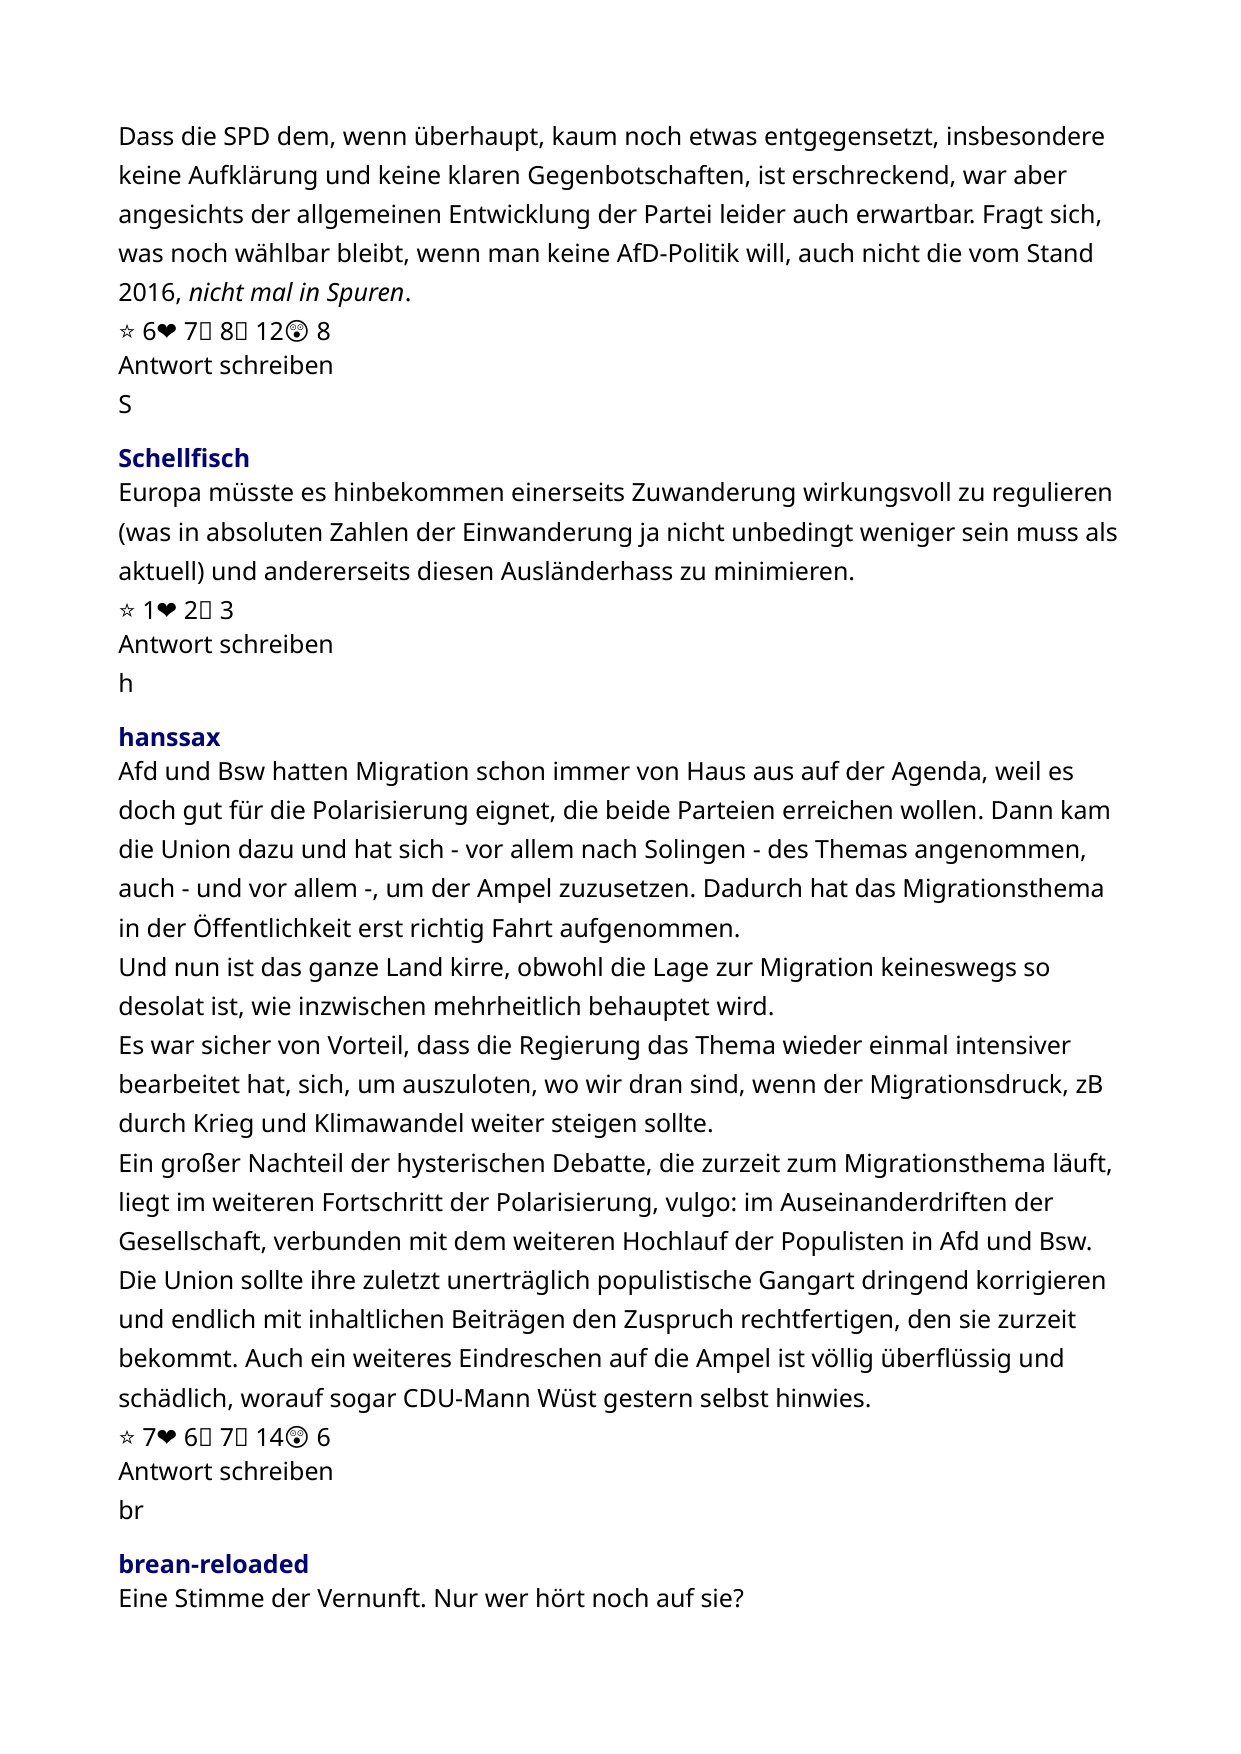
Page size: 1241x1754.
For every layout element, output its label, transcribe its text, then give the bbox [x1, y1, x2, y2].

text br [118, 1493, 1122, 1527]
text Es war sicher von Vorteil, dass die Regierung das Thema wieder einmal intensiver bearbeitet hat, sich, um auszuloten, wo wir dran sind, wenn der Migrationsdruck, zB durch Krieg und Klimawandel weiter steigen sollte. [118, 1028, 1122, 1140]
text Antwort schreiben [118, 348, 1122, 382]
text Ein großer Nachteil der hysterischen Debatte, die zurzeit zum Migrationsthema läuft, liegt im weiteren Fortschritt der Polarisierung, vulgo: im Auseinanderdriften der Gesellschaft, verbunden mit dem weiteren Hochlauf der Populisten in Afd und Bsw. [118, 1145, 1122, 1258]
text h [118, 666, 1122, 700]
subtitle Schellfisch [118, 441, 1122, 475]
subtitle hanssax [118, 719, 1122, 753]
text S [118, 387, 1122, 421]
subtitle brean-reloaded [118, 1546, 1122, 1580]
text ⭐️ 1❤️ 2🤨 3 [118, 592, 1122, 627]
text Antwort schreiben [118, 627, 1122, 661]
text Die Union sollte ihre zuletzt unerträglich populistische Gangart dringend korrigieren und endlich mit inhaltlichen Beiträgen den Zuspruch rechtfertigen, den sie zurzeit bekommt. Auch ein weiteres Eindreschen auf die Ampel ist völlig überflüssig und schädlich, worauf sogar CDU-Mann Wüst gestern selbst hinwies. [118, 1263, 1122, 1414]
text Und nun ist das ganze Land kirre, obwohl die Lage zur Migration keineswegs so desolat ist, wie inzwischen mehrheitlich behauptet wird. [118, 949, 1122, 1023]
text Afd und Bsw hatten Migration schon immer von Haus aus auf der Agenda, weil es doch gut für die Polarisierung eignet, die beide Parteien erreichen wollen. Dann kam die Union dazu und hat sich - vor allem nach Solingen - des Themas angenommen, auch - und vor allem -, um der Ampel zuzusetzen. Dadurch hat das Migrationsthema in der Öffentlichkeit erst richtig Fahrt aufgenommen. [118, 753, 1122, 944]
text ⭐️ 7❤️ 6🙁 7🤨 14😲 6 [118, 1419, 1122, 1453]
text ⭐️ 6❤️ 7🙁 8🤨 12😲 8 [118, 314, 1122, 348]
text Antwort schreiben [118, 1453, 1122, 1487]
text Europa müsste es hinbekommen einerseits Zuwanderung wirkungsvoll zu regulieren (was in absoluten Zahlen der Einwanderung ja nicht unbedingt weniger sein muss als aktuell) und andererseits diesen Ausländerhass zu minimieren. [118, 475, 1122, 587]
text Eine Stimme der Vernunft. Nur wer hört noch auf sie? [118, 1580, 1122, 1614]
text Dass die SPD dem, wenn überhaupt, kaum noch etwas entgegensetzt, insbesondere keine Aufklärung und keine klaren Gegenbotschaften, ist erschreckend, war aber angesichts der allgemeinen Entwicklung der Partei leider auch erwartbar. Fragt sich, was noch wählbar bleibt, wenn man keine AfD-Politik will, auch nicht die vom Stand 2016, nicht mal in Spuren. [118, 118, 1122, 309]
